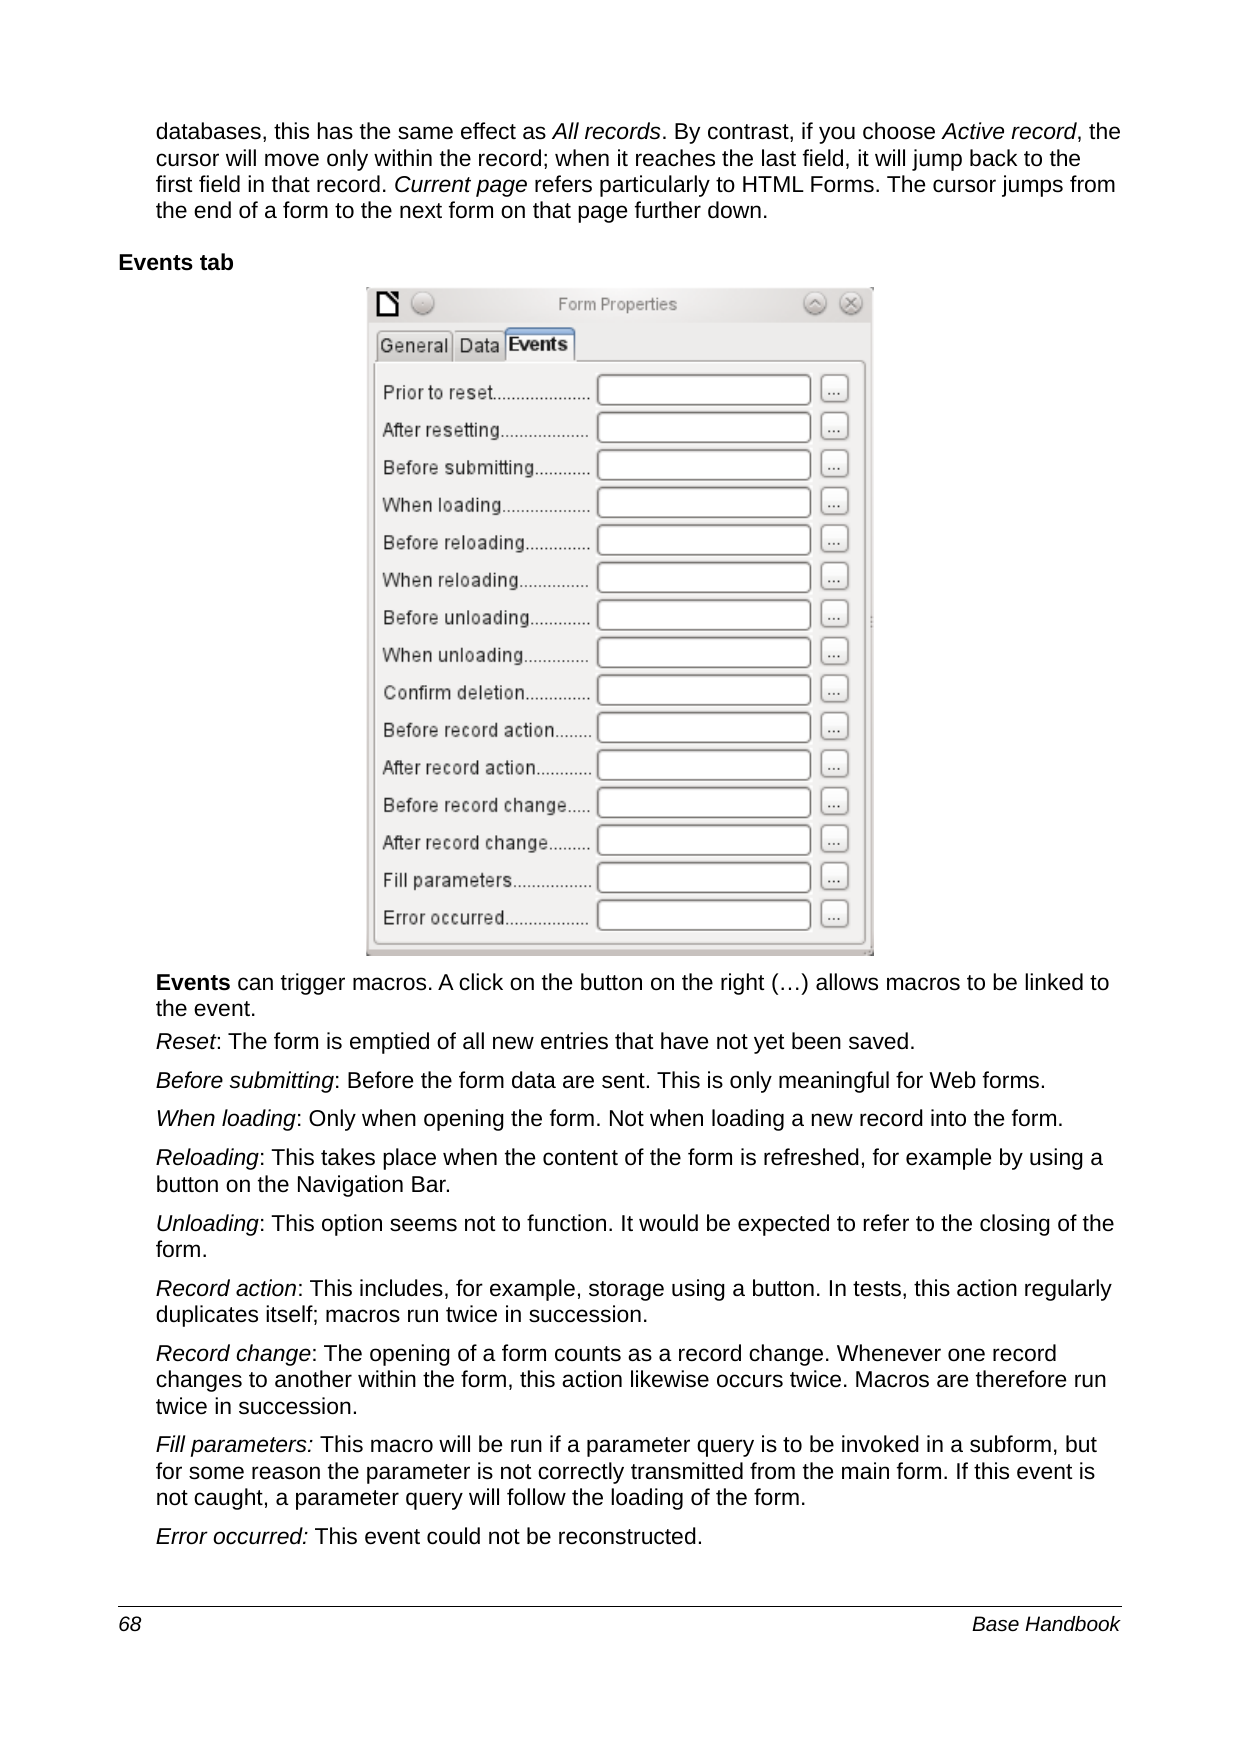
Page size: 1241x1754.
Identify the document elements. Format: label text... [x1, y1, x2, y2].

picture [366, 287, 874, 956]
text Error occurred: This event could not be reconstructed. [156, 1523, 1122, 1549]
text Unloading: This option seems not to function. It would be expected to refer to the closing of the form. [156, 1209, 1122, 1262]
text Reloading: This takes place when the content of the form is refreshed, for example by using a button on the Navigation Bar. [156, 1144, 1122, 1197]
text Events can trigger macros. A click on the button on the right (…) allows macros to be linked to the event. [156, 968, 1122, 1021]
text Reset: The form is emptied of all new entries that have not yet been saved. [156, 1028, 1122, 1054]
text databases, this has the same effect as All records. By contrast, if you choose Active record, the cursor will move only within the record; when it reaches the last field, it will jump back to the first field in that record. Current page refers particularly to HTML Forms. The cursor jumps from the end of a form to the next form on that page further down. [156, 118, 1122, 223]
text Events tab [118, 248, 1122, 275]
text Fill parameters: This macro will be run if a parameter query is to be invoked in a subform, but for some reason the parameter is not correctly transmitted from the main form. If this event is not caught, a parameter query will follow the loading of the form. [156, 1431, 1122, 1511]
text Record change: The opening of a form counts as a record change. Whenever one record changes to another within the form, this action likewise occurs twice. Macros are therefore run twice in succession. [156, 1340, 1122, 1419]
text Record action: This includes, for example, storage using a button. In tests, this action regularly duplicates itself; macros run twice in succession. [156, 1275, 1122, 1327]
text Before submitting: Before the form data are sent. This is only meaningful for Web forms. [156, 1067, 1122, 1093]
text When loading: Only when opening the form. Not when loading a new record into the form. [156, 1105, 1122, 1132]
